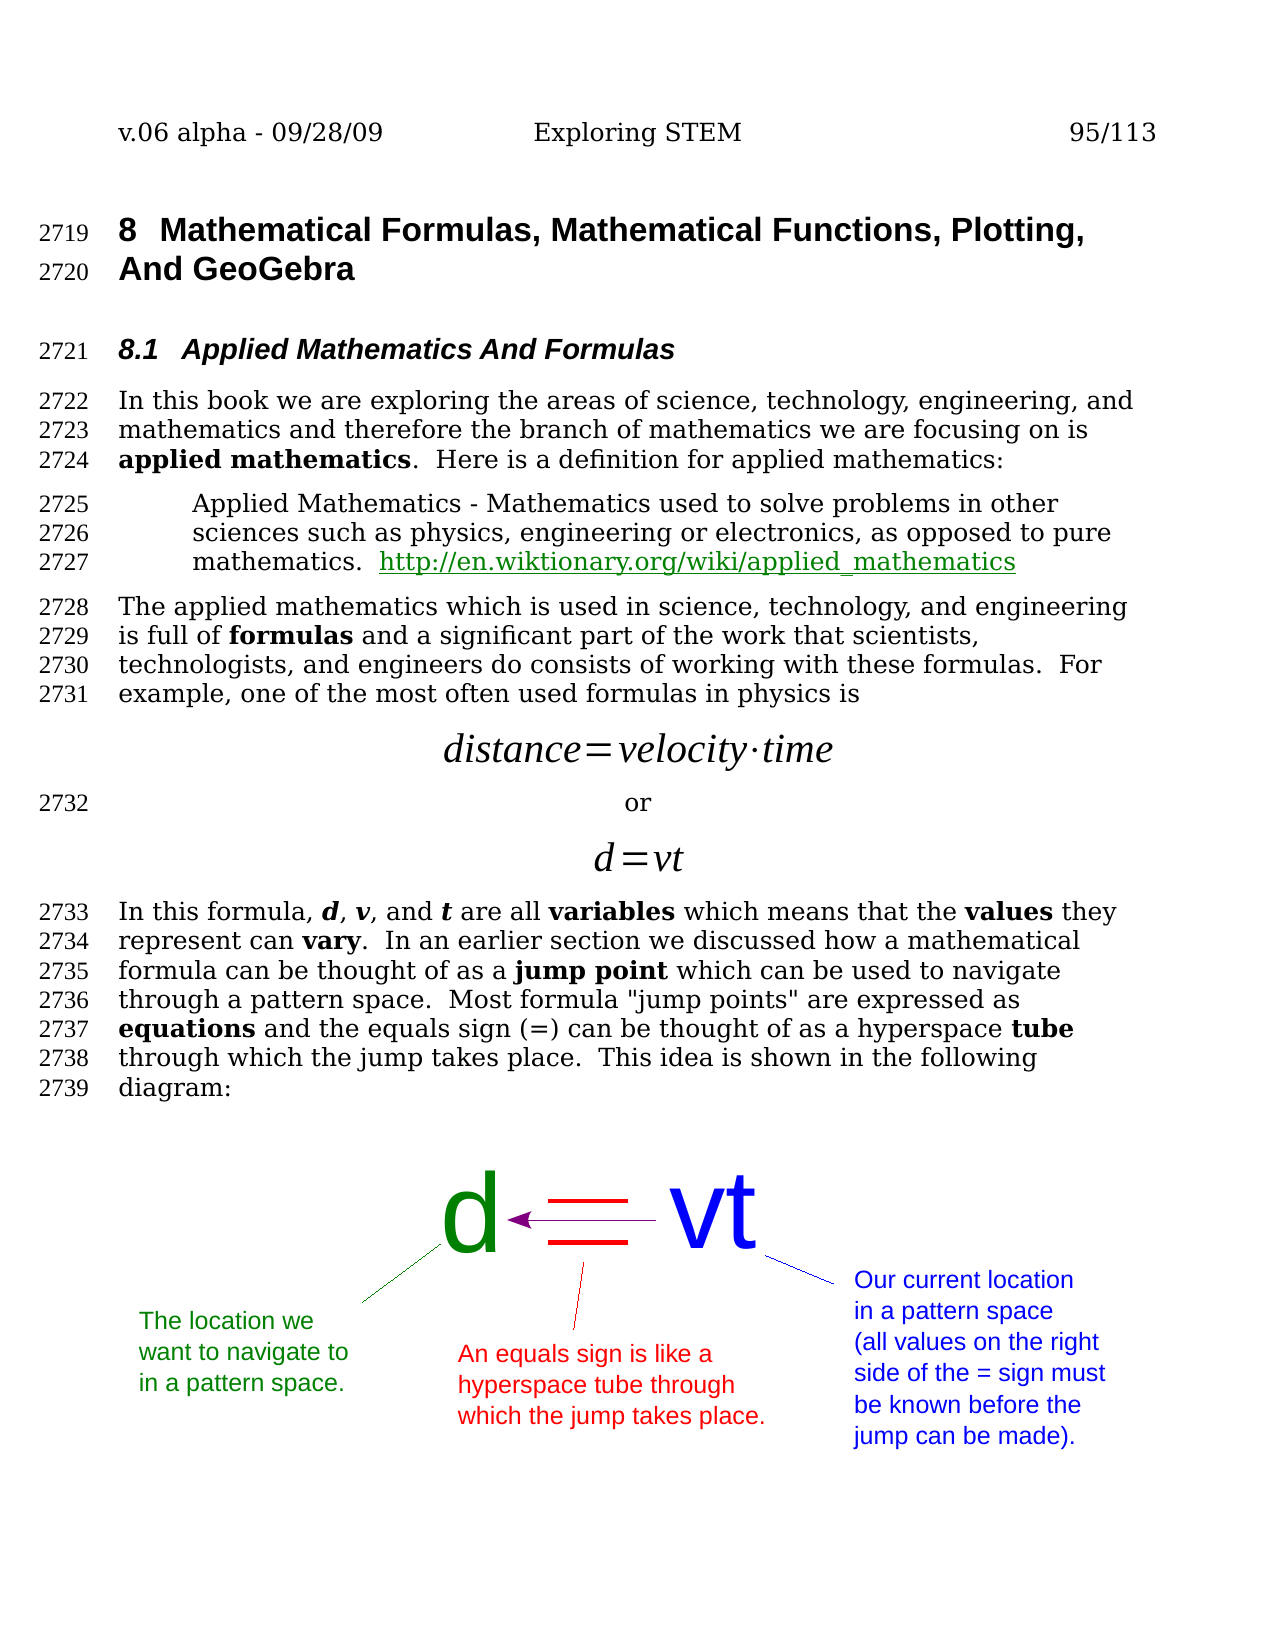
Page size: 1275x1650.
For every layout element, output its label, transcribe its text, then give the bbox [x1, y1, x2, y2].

text Applied Mathematics - Mathematics used to solve problems in other sciences such as physics, engineering or electronics, as opposed to pure mathematics. http://en.wiktionary.org/wiki/applied_mathematics [192, 489, 1157, 577]
text In this book we are exploring the areas of science, technology, engineering, and mathematics and therefore the branch of mathematics we are focusing on is applied mathematics. Here is a definition for applied mathematics: [118, 387, 1157, 474]
text or [118, 788, 1157, 817]
subtitle Applied Mathematics And Formulas [118, 332, 1157, 366]
text The applied mathematics which is used in science, technology, and engineering is full of formulas and a significant part of the work that scientists, technologists, and engineers do consists of working with these formulas. For example, one of the most often used formulas in physics is [118, 592, 1157, 709]
subtitle Mathematical Formulas, Mathematical Functions, Plotting, And GeoGebra [118, 210, 1157, 287]
text In this formula, d, v, and t are all variables which means that the values they represent can vary. In an earlier section we discussed how a mathematical formula can be thought of as a jump point which can be used to navigate through a pattern space. Most formula "jump points" are expressed as equations and the equals sign (=) can be thought of as a hyperspace tube through which the jump takes place. This idea is shown in the following diagram: [118, 897, 1157, 1102]
